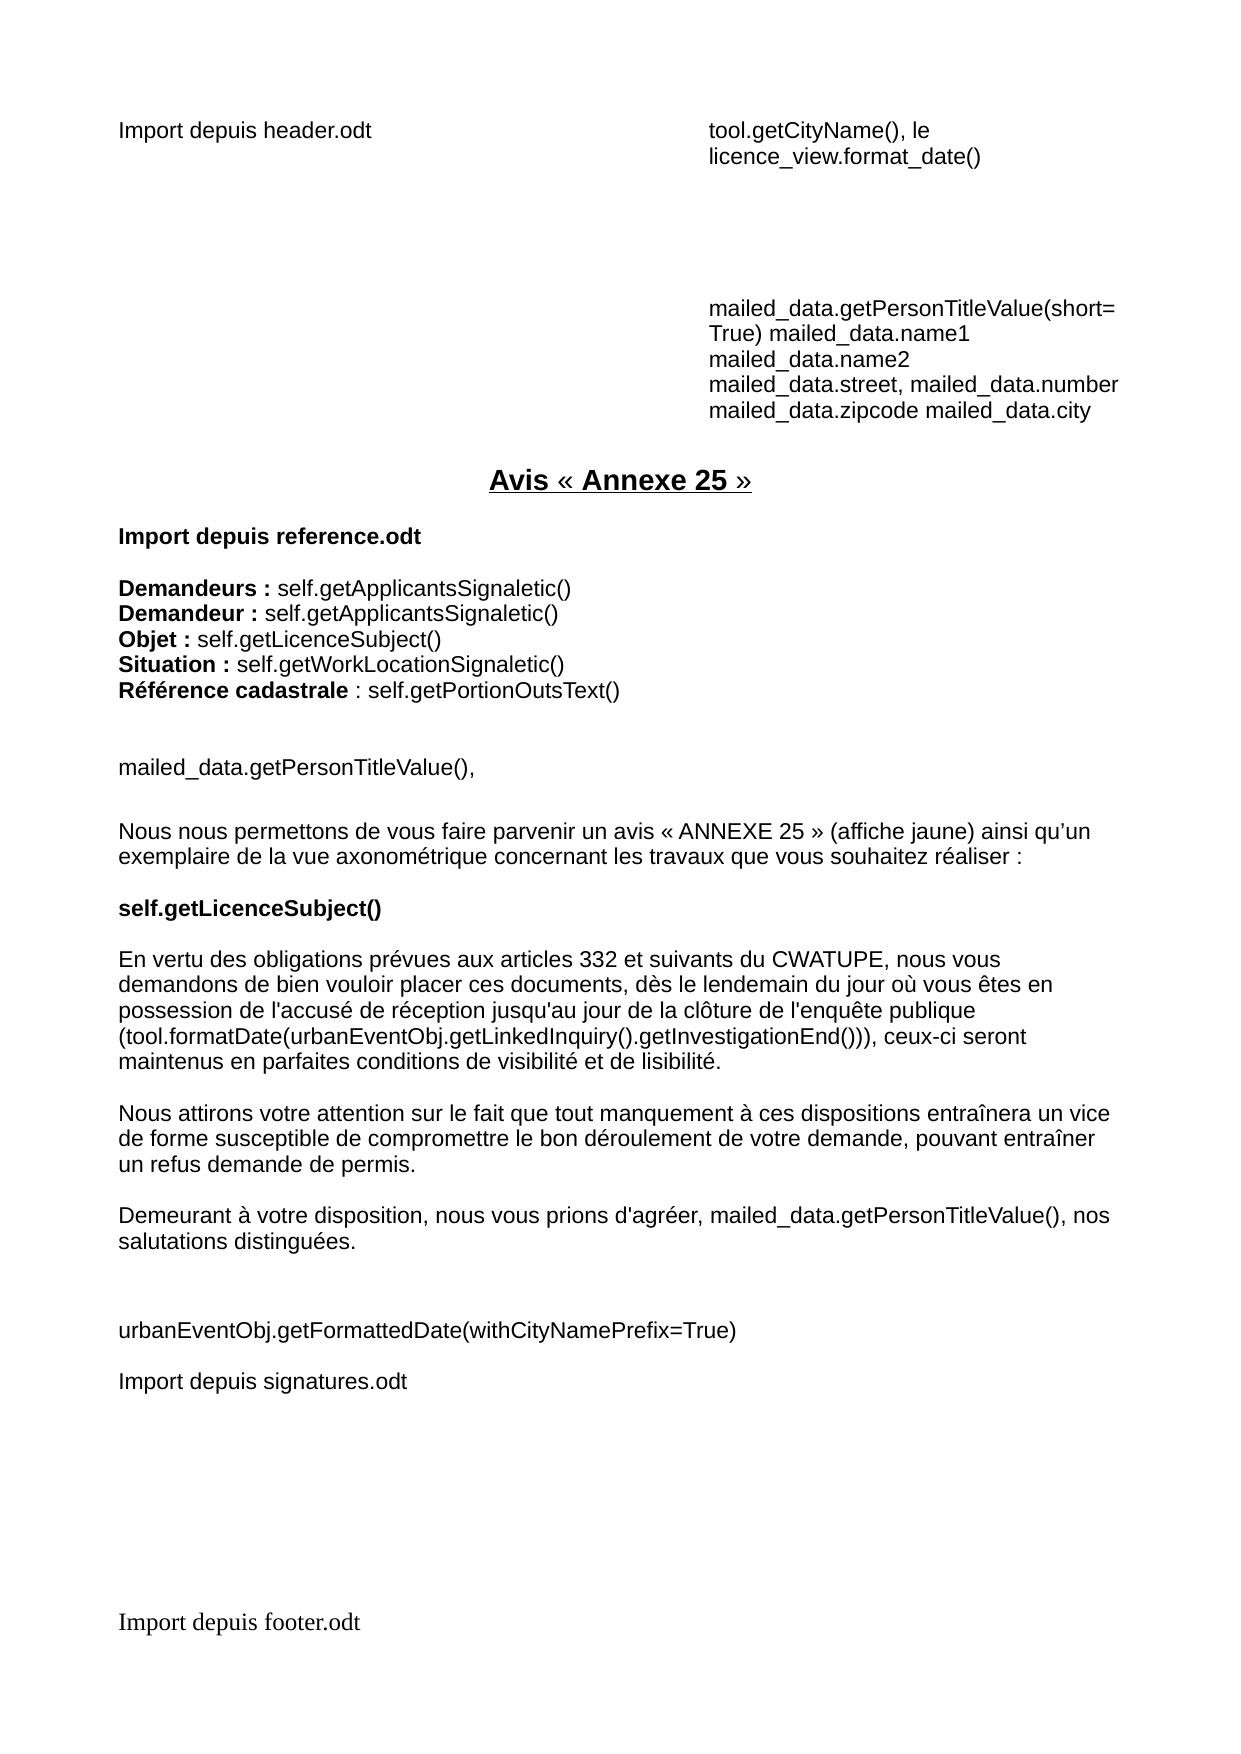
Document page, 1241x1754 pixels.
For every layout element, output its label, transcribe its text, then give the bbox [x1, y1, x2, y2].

text Référence cadastrale : self.getPortionOutsText() [118, 678, 1122, 703]
text Import depuis reference.odt [118, 524, 1122, 550]
text Demandeur : self.getApplicantsSignaletic() [118, 601, 1122, 627]
title Avis « Annexe 25 » [118, 463, 1122, 496]
text En vertu des obligations prévues aux articles 332 et suivants du CWATUPE, nous vous demandons de bien vouloir placer ces documents, dès le lendemain du jour où vous êtes en possession de l'accusé de réception jusqu'au jour de la clôture de l'enquête publique (tool.formatDate(urbanEventObj.getLinkedInquiry().getInvestigationEnd())), ceux-ci seront maintenus en parfaites conditions de visibilité et de lisibilité. [118, 947, 1122, 1075]
text Import depuis signatures.odt [118, 1369, 1122, 1395]
text mailed_data.getPersonTitleValue(), [118, 755, 1122, 780]
text Nous nous permettons de vous faire parvenir un avis « ANNEXE 25 » (affiche jaune) ainsi qu’un exemplaire de la vue axonométrique concernant les travaux que vous souhaitez réaliser : [118, 818, 1122, 870]
table_header Import depuis header.odt [118, 118, 708, 436]
title self.getLicenceSubject() [118, 895, 1122, 921]
text Situation : self.getWorkLocationSignaletic() [118, 652, 1122, 678]
text Nous attirons votre attention sur le fait que tout manquement à ces dispositions entraînera un vice de forme susceptible de compromettre le bon déroulement de votre demande, pouvant entraîner un refus demande de permis. [118, 1100, 1122, 1177]
text Demandeurs : self.getApplicantsSignaletic() [118, 575, 1122, 601]
text Objet : self.getLicenceSubject() [118, 627, 1122, 652]
table_header tool.getCityName(), le licence_view.format_date() mailed_data.getPersonTitleValue(short=True) mailed_data.name1 mailed_data.name2 mailed_data.street, mailed_data.number mailed_data.zipcode mailed_data.city [709, 118, 1123, 436]
text Demeurant à votre disposition, nous vous prions d'agréer, mailed_data.getPersonTitleValue(), nos salutations distinguées. [118, 1203, 1122, 1254]
text urbanEventObj.getFormattedDate(withCityNamePrefix=True) [118, 1318, 1122, 1343]
